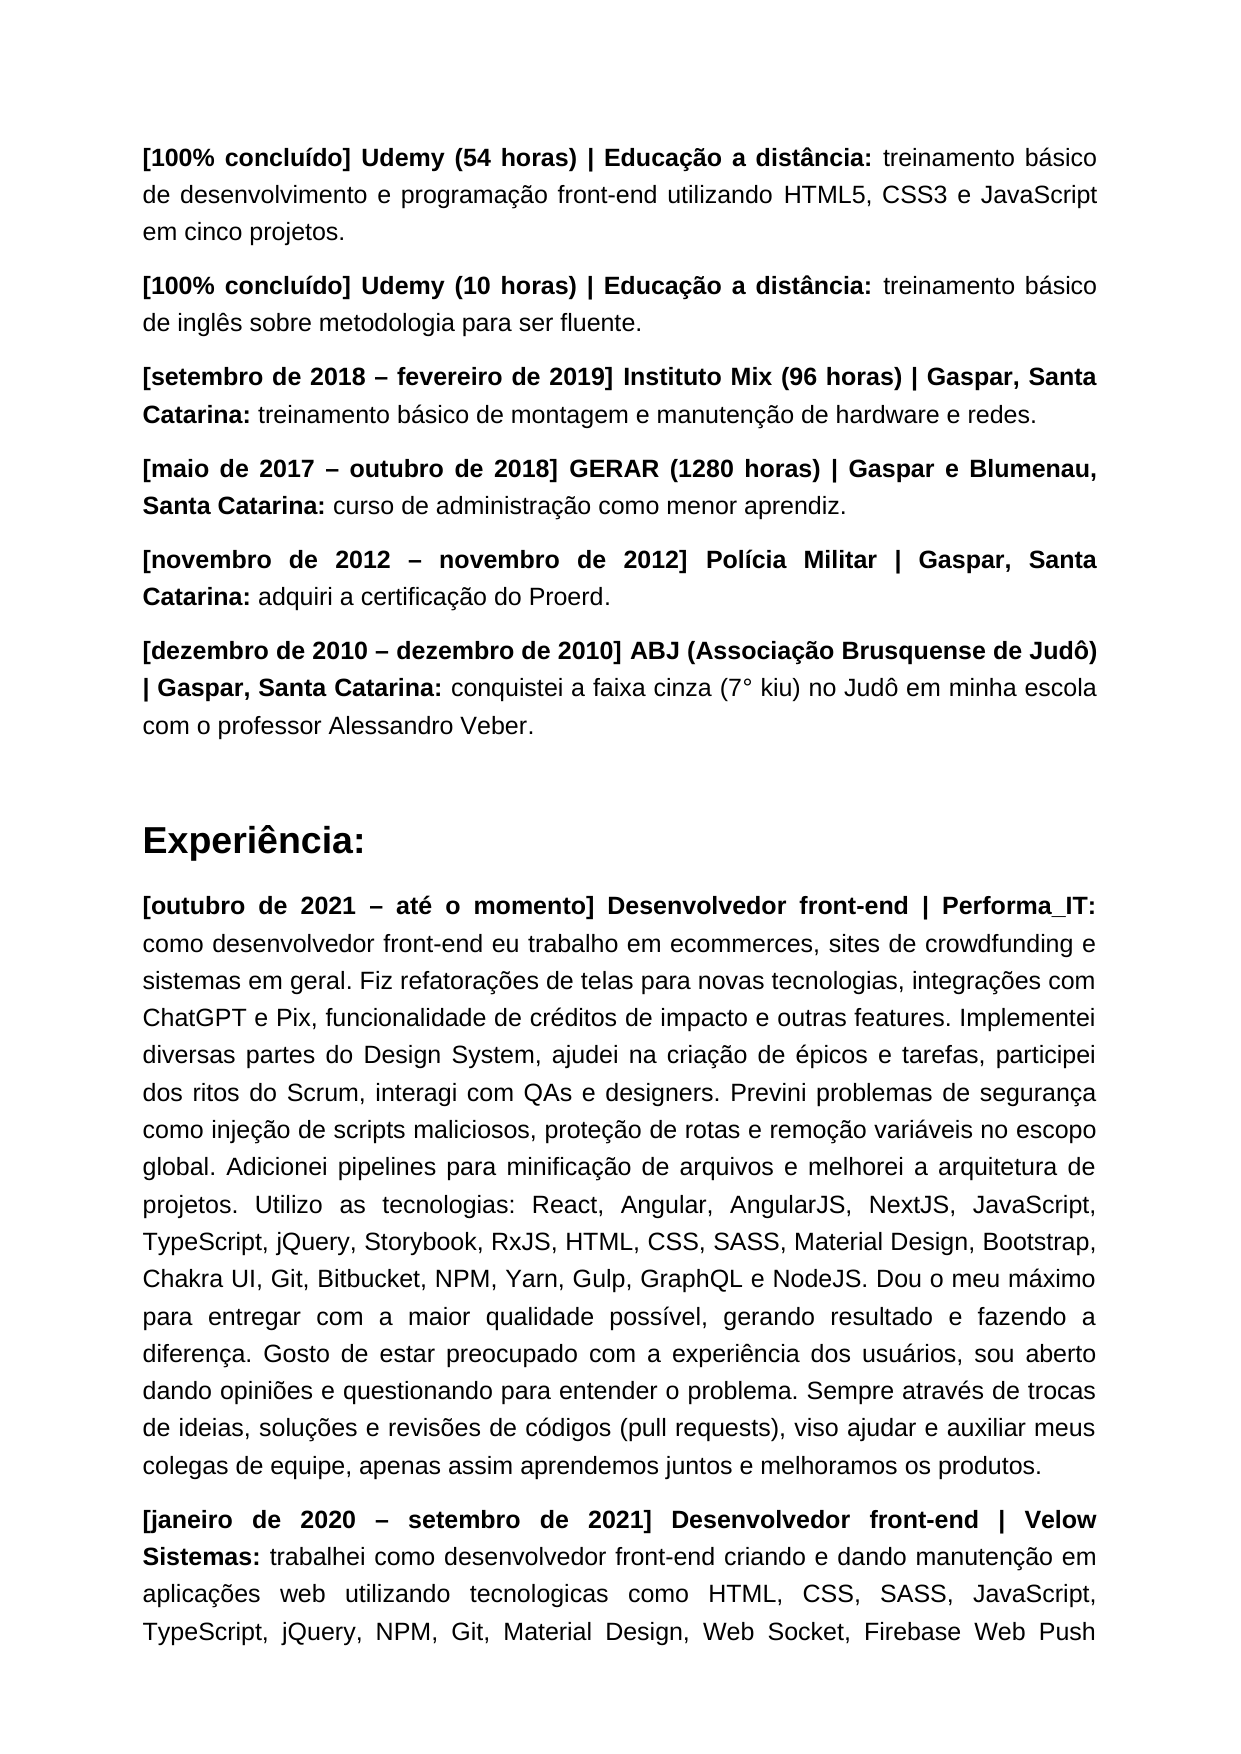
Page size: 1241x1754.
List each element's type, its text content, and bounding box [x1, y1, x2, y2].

text [100% concluído] Udemy (10 horas) | Educação a distância: treinamento básico de inglês sobre metodologia para ser fluente. [142, 271, 1098, 337]
text [maio de 2017 – outubro de 2018] GERAR (1280 horas) | Gaspar e Blumenau, Santa Catarina: curso de administração como menor aprendiz. [142, 453, 1098, 519]
text [janeiro de 2020 – setembro de 2021] Desenvolvedor front-end | Velow Sistemas: trabalhei como desenvolvedor front-end criando e dando manutenção em aplicações web utilizando tecnologicas como HTML, CSS, SASS, JavaScript, TypeScript, jQuery, NPM, Git, Material Design, Web Socket, Firebase Web Push [142, 1504, 1098, 1645]
text [100% concluído] Udemy (54 horas) | Educação a distância: treinamento básico de desenvolvimento e programação front-end utilizando HTML5, CSS3 e JavaScript em cinco projetos. [142, 142, 1098, 246]
text Experiência: [142, 818, 1098, 862]
text [dezembro de 2010 – dezembro de 2010] ABJ (Associação Brusquense de Judô) | Gaspar, Santa Catarina: conquistei a faixa cinza (7° kiu) no Judô em minha escola com o professor Alessandro Veber. [142, 636, 1098, 739]
text [novembro de 2012 – novembro de 2012] Polícia Militar | Gaspar, Santa Catarina: adquiri a certificação do Proerd. [142, 545, 1098, 611]
text [outubro de 2021 – até o momento] Desenvolvedor front-end | Performa_IT: como desenvolvedor front-end eu trabalho em ecommerces, sites de crowdfunding e sistemas em geral. Fiz refatorações de telas para novas tecnologias, integrações com ChatGPT e Pix, funcionalidade de créditos de impacto e outras features. Implementei diversas partes do Design System, ajudei na criação de épicos e tarefas, participei dos ritos do Scrum, interagi com QAs e designers. Previni problemas de segurança como injeção de scripts maliciosos, proteção de rotas e remoção variáveis no escopo global. Adicionei pipelines para minificação de arquivos e melhorei a arquitetura de projetos. Utilizo as tecnologias: React, Angular, AngularJS, NextJS, JavaScript, TypeScript, jQuery, Storybook, RxJS, HTML, CSS, SASS, Material Design, Bootstrap, Chakra UI, Git, Bitbucket, NPM, Yarn, Gulp, GraphQL e NodeJS. Dou o meu máximo para entregar com a maior qualidade possível, gerando resultado e fazendo a diferença. Gosto de estar preocupado com a experiência dos usuários, sou aberto dando opiniões e questionando para entender o problema. Sempre através de trocas de ideias, soluções e revisões de códigos (pull requests), viso ajudar e auxiliar meus colegas de equipe, apenas assim aprendemos juntos e melhoramos os produtos. [142, 891, 1098, 1479]
text [setembro de 2018 – fevereiro de 2019] Instituto Mix (96 horas) | Gaspar, Santa Catarina: treinamento básico de montagem e manutenção de hardware e redes. [142, 362, 1098, 428]
